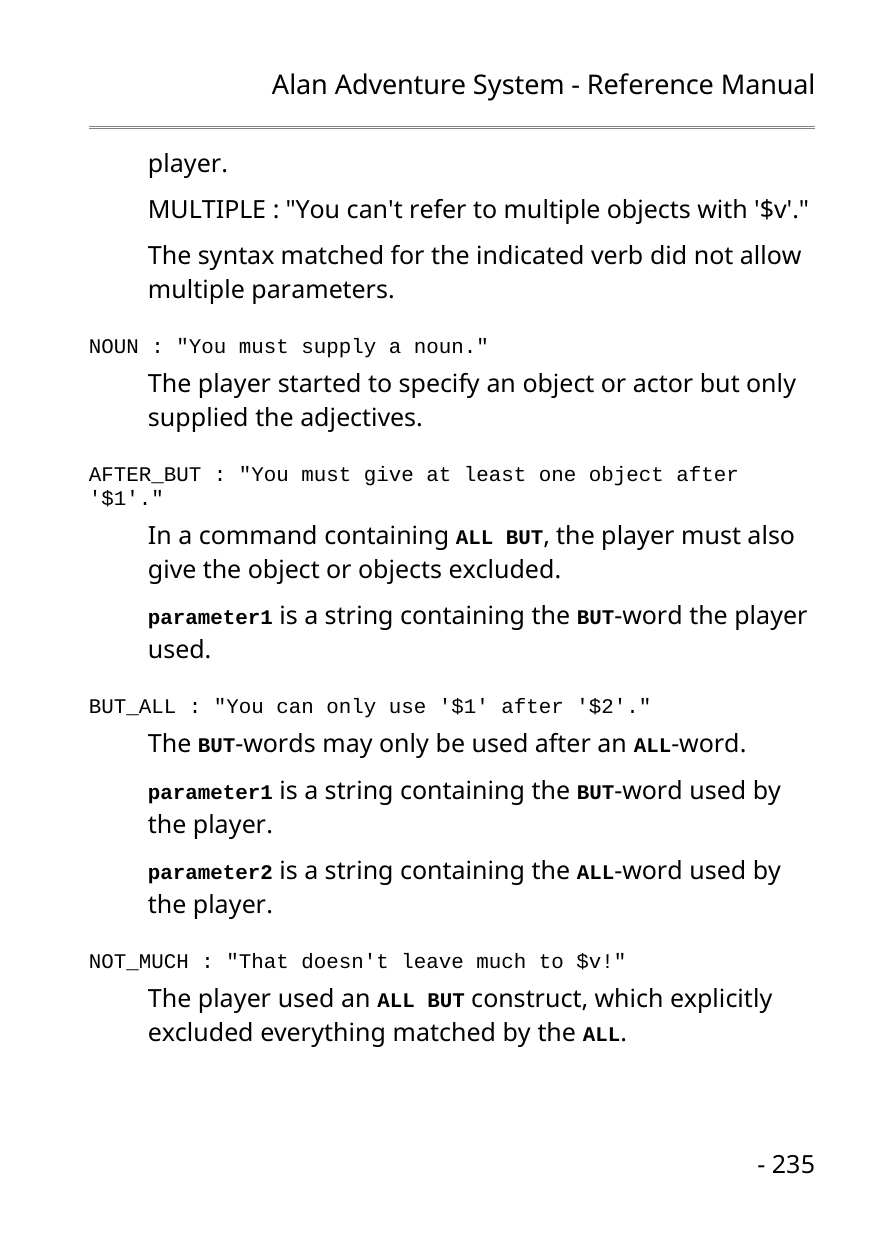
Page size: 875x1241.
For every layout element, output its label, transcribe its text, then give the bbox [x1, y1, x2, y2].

text AFTER_BUT : "You must give at least one object after '$1'." [88, 464, 815, 512]
text parameter1 is a string containing the BUT-word the player used. [148, 598, 815, 666]
text The syntax matched for the indicated verb did not allow multiple parameters. [148, 238, 815, 306]
text MULTIPLE : "You can't refer to multiple objects with '$v'." [148, 192, 815, 226]
text player. [148, 146, 815, 179]
text BUT_ALL : "You can only use '$1' after '$2'." [88, 696, 815, 720]
text parameter2 is a string containing the ALL-word used by the player. [148, 853, 815, 921]
text The player started to specify an object or actor but only supplied the adjectives. [148, 366, 815, 434]
text The BUT-words may only be used after an ALL-word. [148, 726, 815, 760]
text parameter1 is a string containing the BUT-word used by the player. [148, 773, 815, 841]
text The player used an ALL BUT construct, which explicitly excluded everything matched by the ALL. [148, 981, 815, 1049]
text NOT_MUCH : "That doesn't leave much to $v!" [88, 951, 815, 975]
text NOUN : "You must supply a noun." [88, 336, 815, 360]
text In a command containing ALL BUT, the player must also give the ob­ject or objects excluded. [148, 518, 815, 586]
